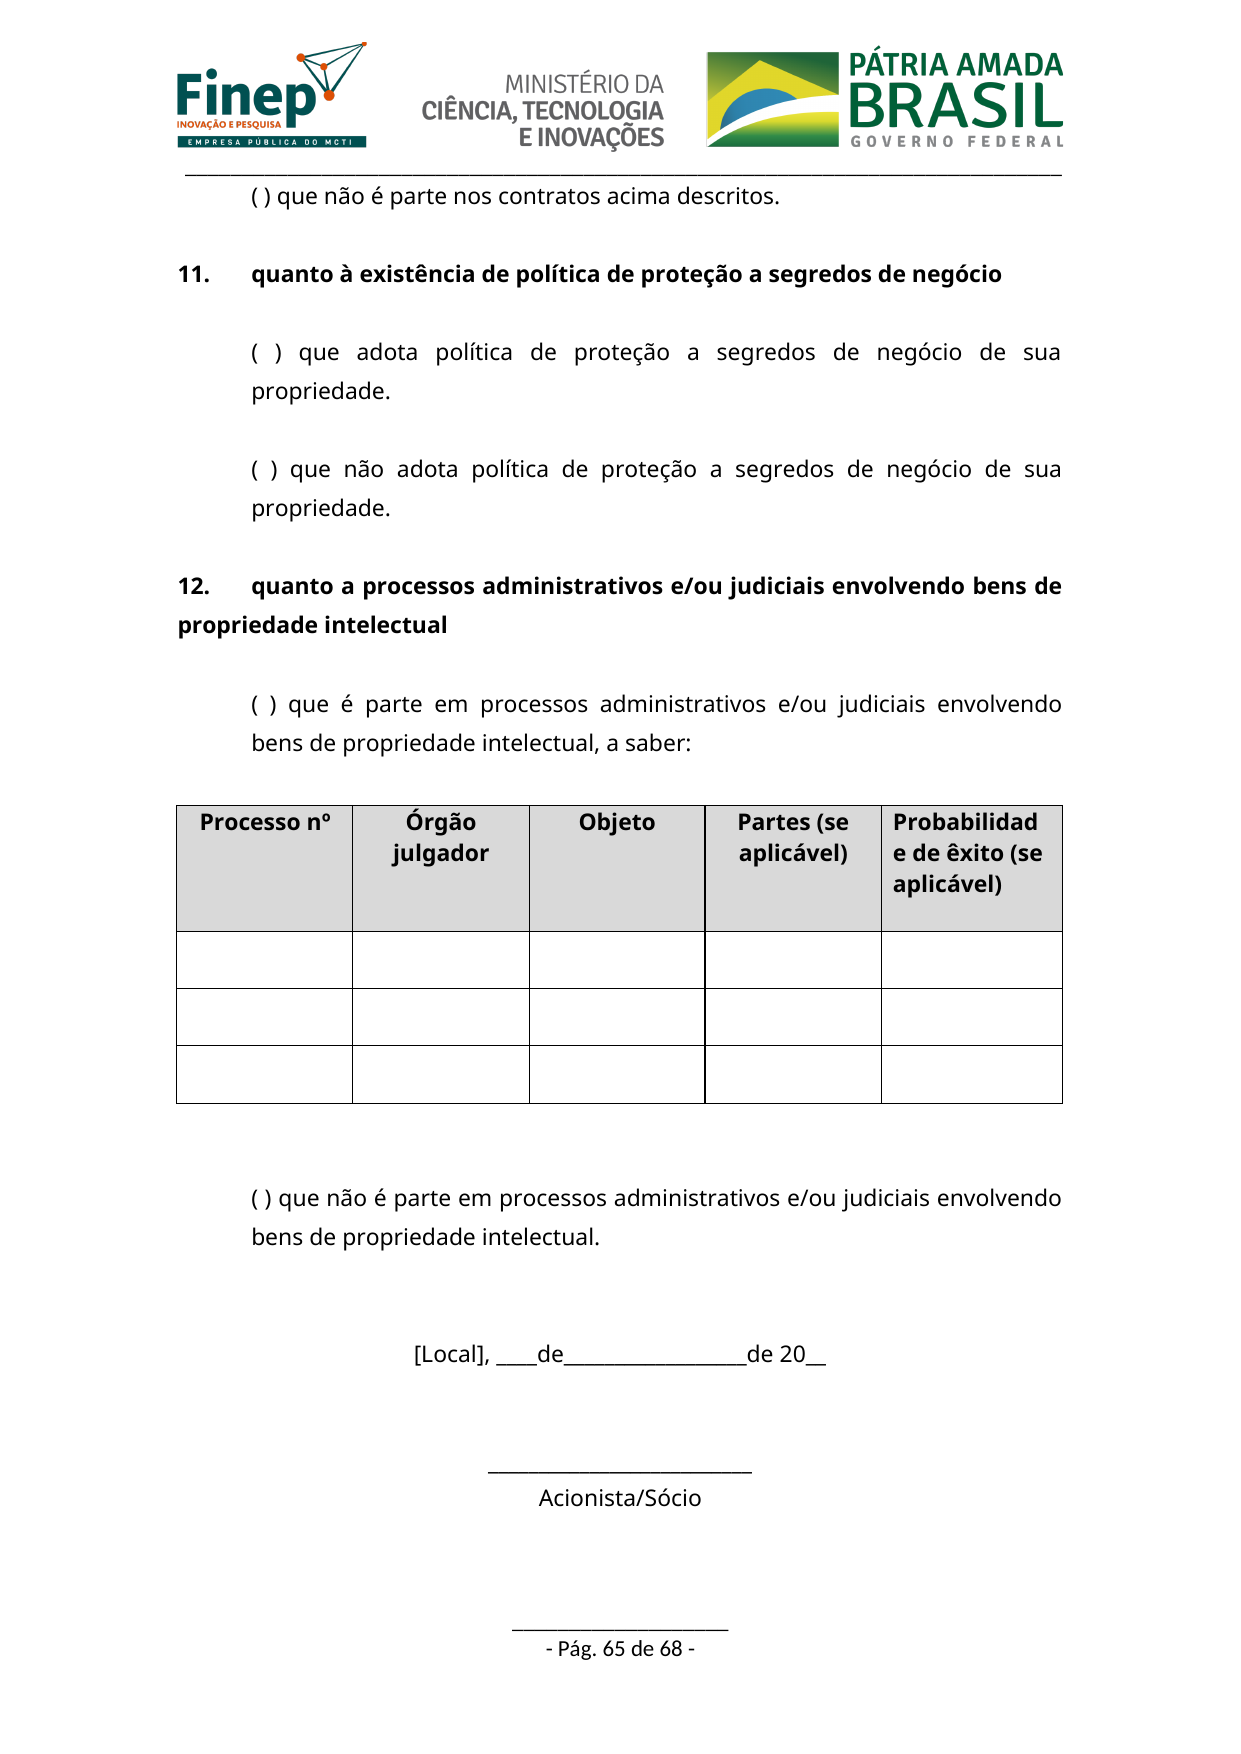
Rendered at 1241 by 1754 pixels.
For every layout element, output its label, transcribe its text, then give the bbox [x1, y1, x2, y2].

table_cell [706, 1046, 881, 1103]
table_header Órgão julgador [353, 806, 529, 931]
table_header Processo nº [177, 806, 352, 931]
text ( ) que não é parte nos contratos acima descritos. [251, 180, 1063, 211]
text Acionista/Sócio [177, 1482, 1063, 1513]
text __________________________ [177, 1446, 1063, 1477]
table_header Partes (se aplicável) [706, 806, 881, 931]
table_cell [177, 989, 352, 1045]
table_cell [177, 932, 352, 988]
text ( ) que não adota política de proteção a segredos de negócio de sua propriedade. [251, 453, 1063, 523]
table_header Objeto [530, 806, 704, 931]
list quanto à existência de política de proteção a segredos de negócio [177, 258, 1063, 289]
table_cell [353, 1046, 529, 1103]
text ( ) que é parte em processos administrativos e/ou judiciais envolvendo bens de propriedade intelectual, a saber: [251, 687, 1063, 758]
table_cell [882, 989, 1062, 1045]
text ( ) que não é parte em processos administrativos e/ou judiciais envolvendo bens de propriedade intelectual. [251, 1182, 1063, 1252]
text ( ) que adota política de proteção a segredos de negócio de sua propriedade. [251, 336, 1063, 406]
table_cell [530, 1046, 704, 1103]
table_cell [706, 989, 881, 1045]
table_cell [530, 932, 704, 988]
table_cell [882, 1046, 1062, 1103]
text [Local], ____de__________________de 20__ [177, 1338, 1063, 1369]
table_cell [706, 932, 881, 988]
table_header Probabilidade de êxito (se aplicável) [882, 806, 1062, 931]
table_cell [882, 932, 1062, 988]
table_cell [530, 989, 704, 1045]
list quanto a processos administrativos e/ou judiciais envolvendo bens de propriedade intelectual [177, 570, 1063, 641]
table_cell [353, 932, 529, 988]
table_cell [177, 1046, 352, 1103]
table_cell [353, 989, 529, 1045]
